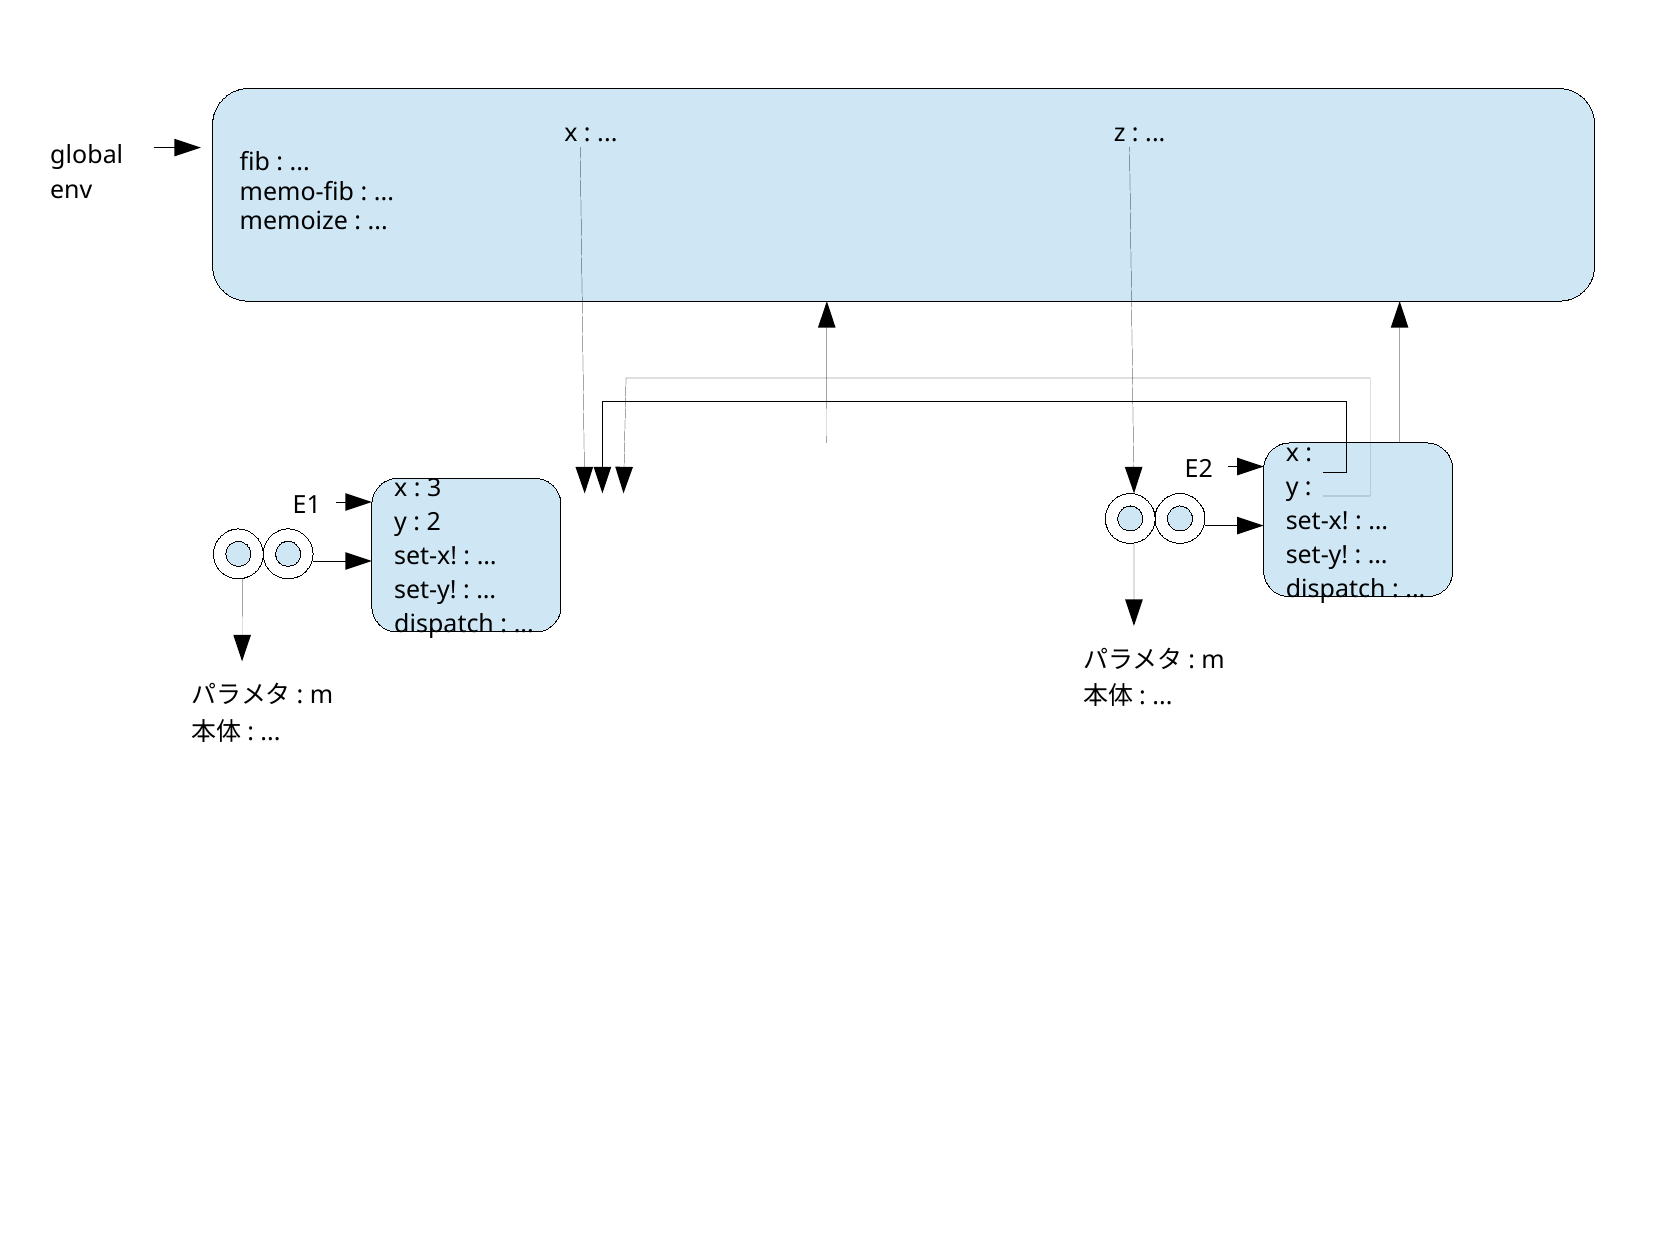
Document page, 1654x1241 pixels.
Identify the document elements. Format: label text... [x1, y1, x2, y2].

text_box E2 [1169, 443, 1229, 484]
text_box z : ... [1098, 107, 1336, 148]
text_box x : ... [549, 107, 787, 148]
text_box E1 [278, 479, 337, 520]
text_box [212, 88, 1595, 302]
text_box global env [35, 129, 139, 195]
text_box パラメタ : m 本体 : ... [177, 667, 417, 733]
text_box [213, 528, 314, 579]
text_box memo-fib : ... [224, 166, 409, 206]
text_box x : y : set-x! : … set-y! : … dispatch : ... [1263, 442, 1453, 597]
text_box x : 3 y : 2 set-x! : … set-y! : … dispatch : ... [371, 478, 561, 632]
text_box [1105, 493, 1205, 544]
text_box パラメタ : m 本体 : ... [1068, 631, 1309, 697]
text_box memoize : ... [224, 195, 402, 236]
text_box fib : ... [224, 136, 330, 177]
